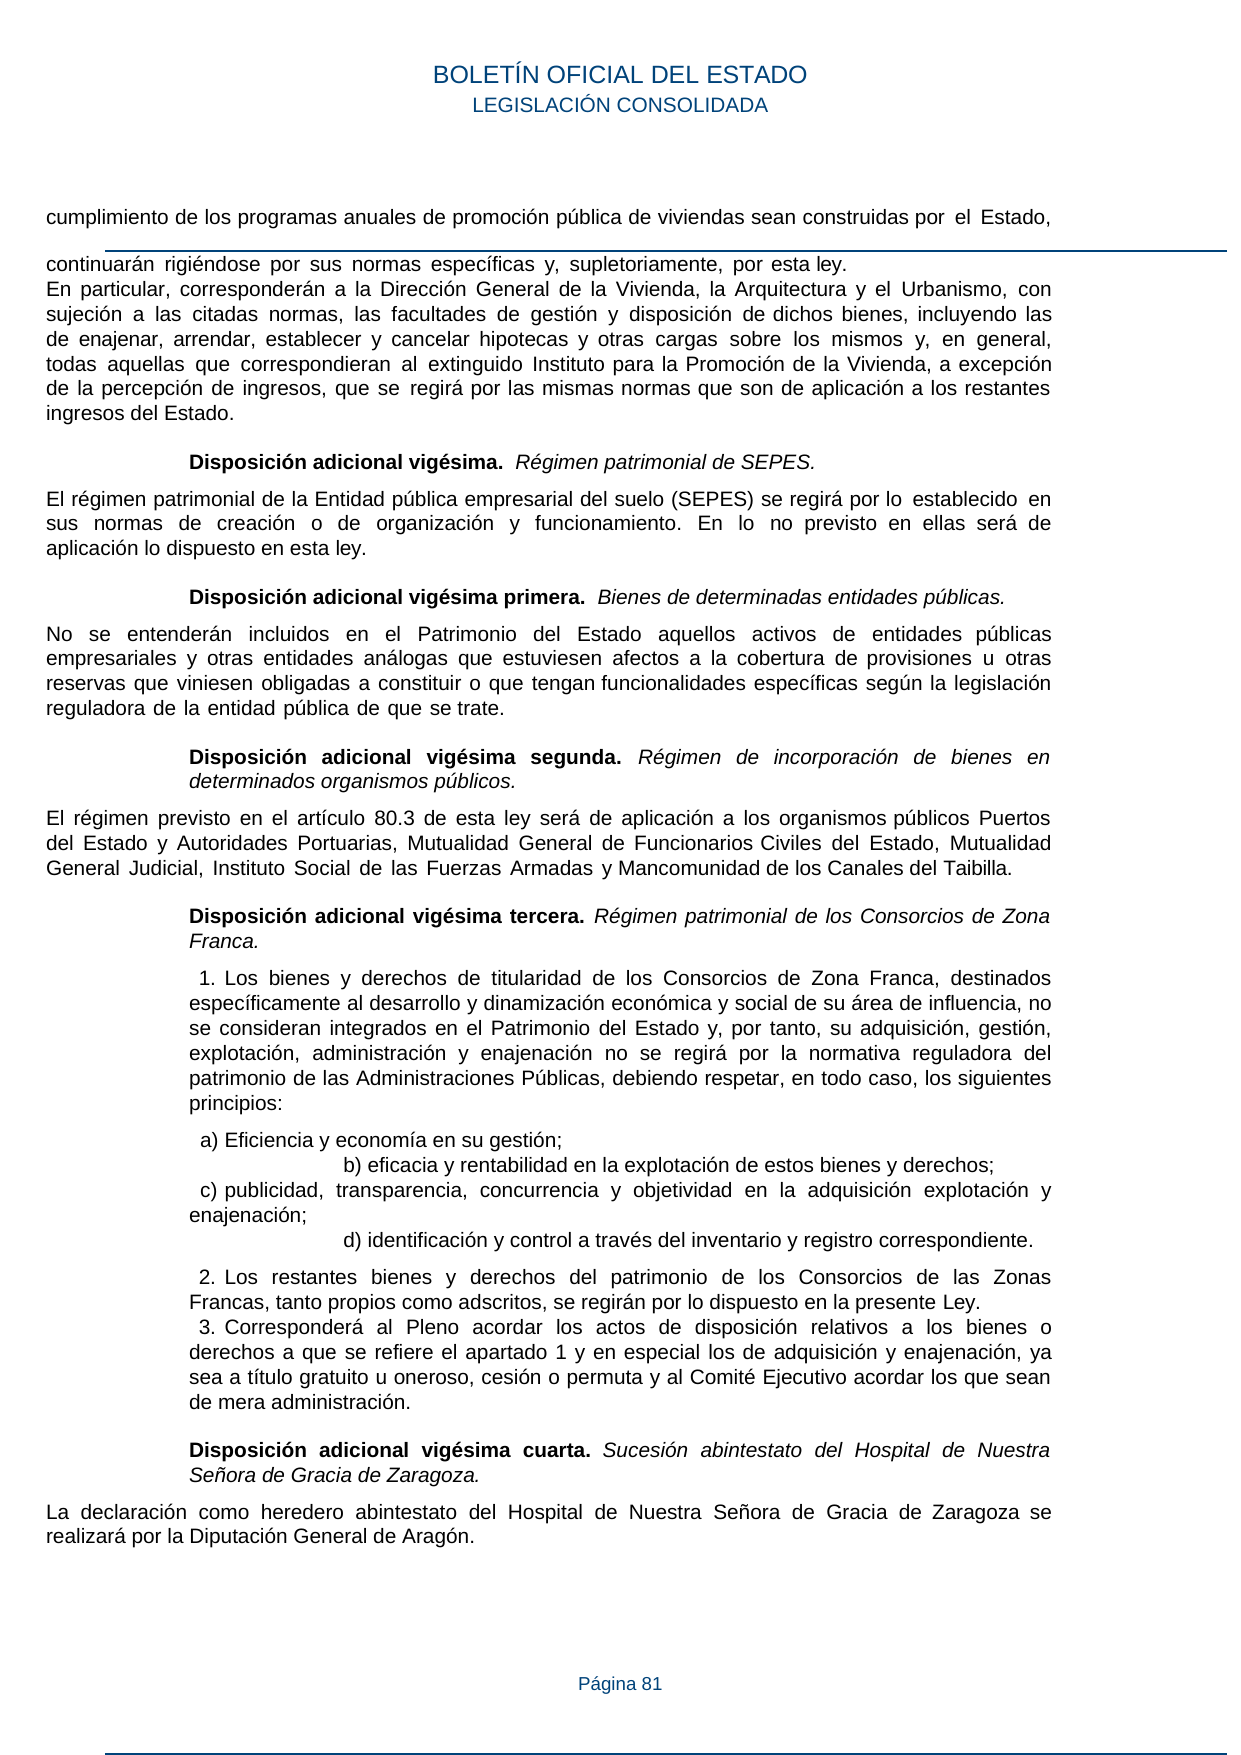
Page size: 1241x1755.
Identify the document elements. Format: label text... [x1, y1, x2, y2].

list Corresponderá al Pleno acordar los actos de disposición relativos a los bienes o derechos a que se refiere el apartado 1 y en especial los de adquisición y enajenación, ya sea a título gratuito u oneroso, cesión o permuta y al Comité Ejecutivo acordar los que sean de mera administración. [163, 1315, 1052, 1413]
list Eficiencia y economía en su gestión; [164, 1128, 1195, 1152]
list Los restantes bienes y derechos del patrimonio de los Consorcios de las Zonas Francas, tanto propios como adscritos, se regirán por lo dispuesto en la presente Ley. [163, 1265, 1052, 1314]
list publicidad, transparencia, concurrencia y objetividad en la adquisición explotación y enajenación; [164, 1178, 1052, 1227]
text Disposición adicional vigésima primera. Bienes de determinadas entidades públicas. [189, 584, 1195, 608]
text El régimen previsto en el artículo 80.3 de esta ley será de aplicación a los organismos públicos Puertos del Estado y Autoridades Portuarias, Mutualidad General de Funcionarios Civiles del Estado, Mutualidad General Judicial, Instituto Social de las Fuerzas Armadas y Mancomunidad de los Canales del Taibilla. [46, 806, 1052, 880]
text Disposición adicional vigésima. Régimen patrimonial de SEPES. [189, 449, 1195, 473]
text El régimen patrimonial de la Entidad pública empresarial del suelo (SEPES) se regirá por lo establecido en sus normas de creación o de organización y funcionamiento. En lo no previsto en ellas será de aplicación lo dispuesto en esta ley. [46, 486, 1052, 560]
text Disposición adicional vigésima segunda. Régimen de incorporación de bienes en determinados organismos públicos. [189, 744, 1052, 793]
text cumplimiento de los programas anuales de promoción pública de viviendas sean construidas por el Estado, continuarán rigiéndose por sus normas específicas y, supletoriamente, por esta ley. [46, 205, 1052, 276]
text La declaración como heredero abintestato del Hospital de Nuestra Señora de Gracia de Zaragoza se realizará por la Diputación General de Aragón. [46, 1499, 1052, 1548]
text Disposición adicional vigésima cuarta. Sucesión abintestato del Hospital de Nuestra Señora de Gracia de Zaragoza. [189, 1438, 1052, 1487]
text No se entenderán incluidos en el Patrimonio del Estado aquellos activos de entidades públicas empresariales y otras entidades análogas que estuviesen afectos a la cobertura de provisiones u otras reservas que viniesen obligadas a constituir o que tengan funcionalidades específicas según la legislación reguladora de la entidad pública de que se trate. [46, 621, 1052, 720]
list identificación y control a través del inventario y registro correspondiente. [343, 1227, 1195, 1251]
list eficacia y rentabilidad en la explotación de estos bienes y derechos; [343, 1153, 1195, 1177]
text Disposición adicional vigésima tercera. Régimen patrimonial de los Consorcios de Zona Franca. [189, 904, 1052, 953]
text En particular, corresponderán a la Dirección General de la Vivienda, la Arquitectura y el Urbanismo, con sujeción a las citadas normas, las facultades de gestión y disposición de dichos bienes, incluyendo las de enajenar, arrendar, establecer y cancelar hipotecas y otras cargas sobre los mismos y, en general, todas aquellas que correspondieran al extinguido Instituto para la Promoción de la Vivienda, a excepción de la percepción de ingresos, que se regirá por las mismas normas que son de aplicación a los restantes ingresos del Estado. [46, 277, 1052, 425]
list Los bienes y derechos de titularidad de los Consorcios de Zona Franca, destinados específicamente al desarrollo y dinamización económica y social de su área de influencia, no se consideran integrados en el Patrimonio del Estado y, por tanto, su adquisición, gestión, explotación, administración y enajenación no se regirá por la normativa reguladora del patrimonio de las Administraciones Públicas, debiendo respetar, en todo caso, los siguientes principios: [163, 966, 1052, 1114]
